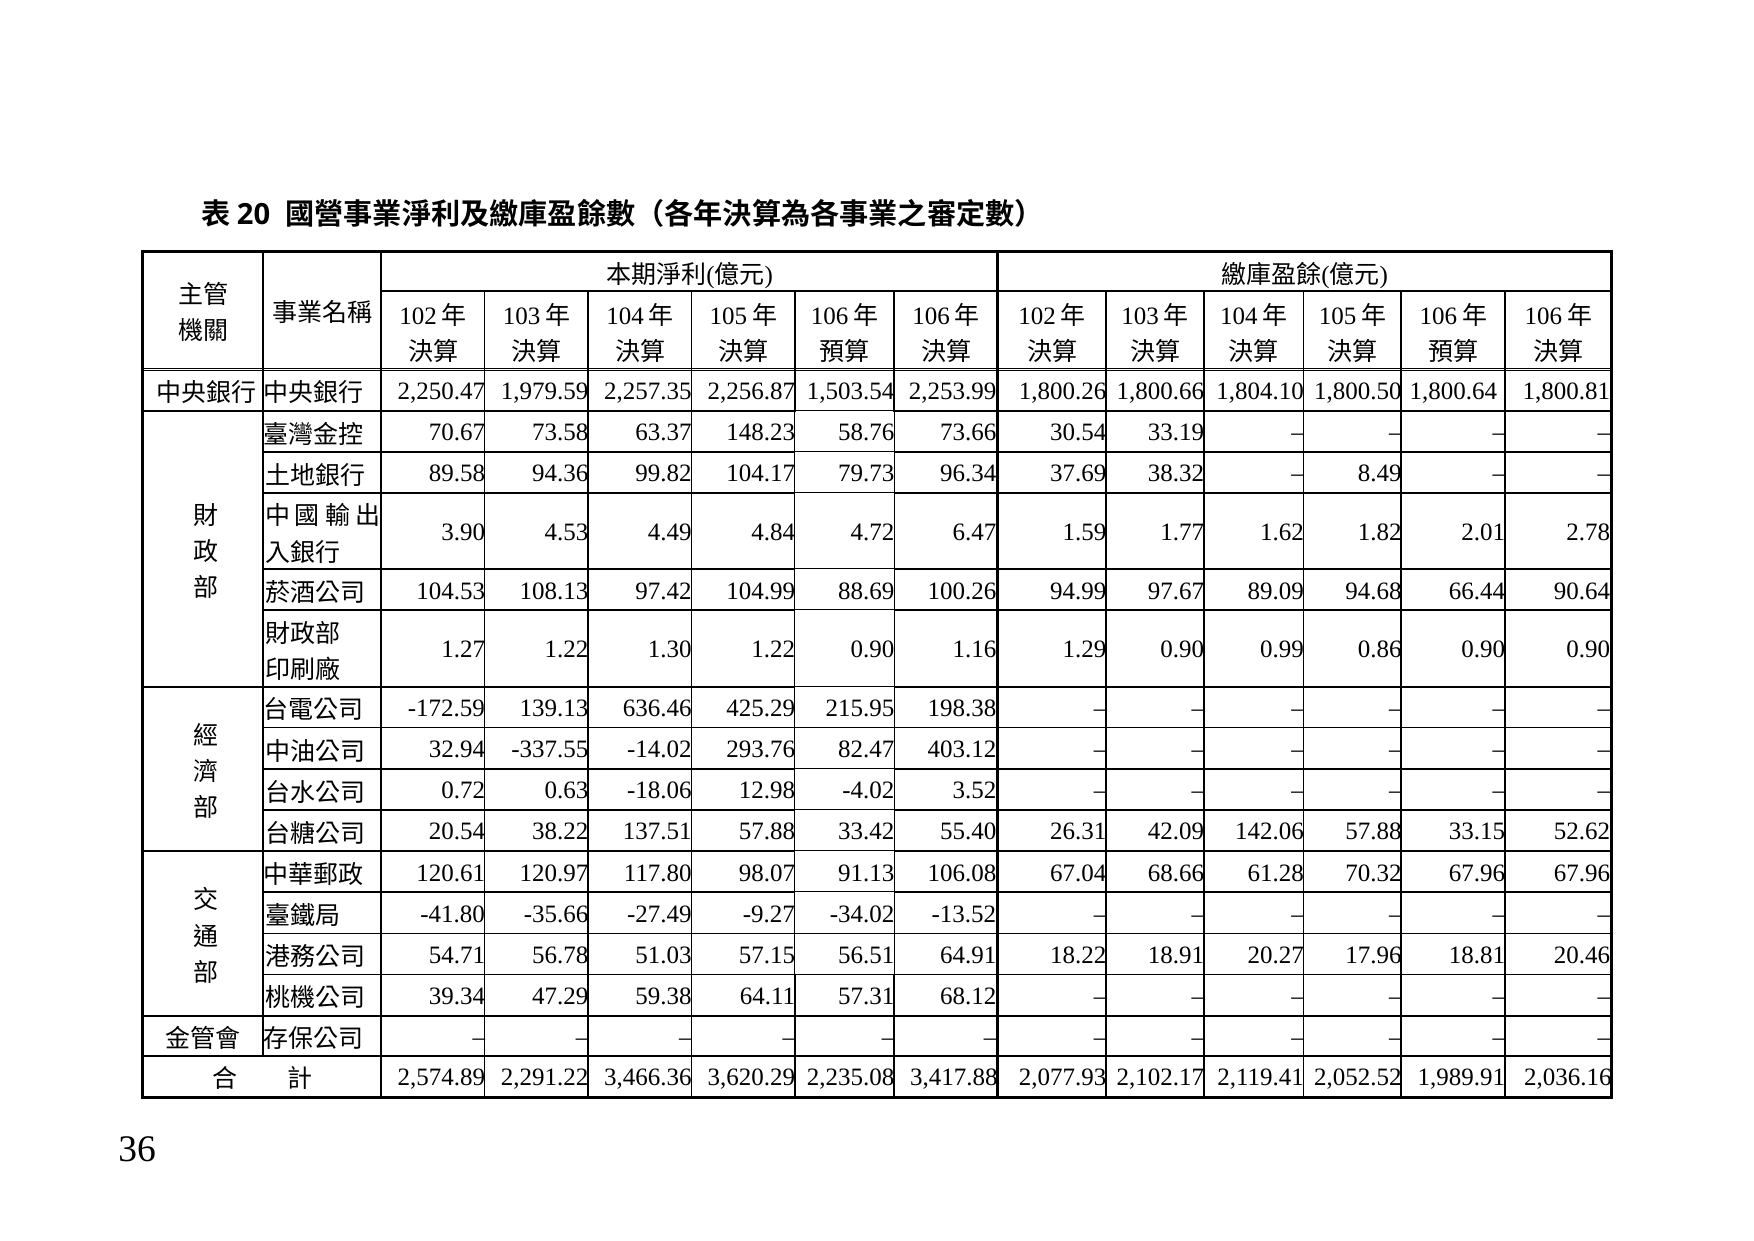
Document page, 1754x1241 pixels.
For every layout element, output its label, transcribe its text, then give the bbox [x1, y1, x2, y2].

table_cell 68.66 [1107, 852, 1203, 891]
table_cell 63.37 [589, 412, 691, 451]
table_cell 土地銀行 [264, 453, 380, 492]
table_cell – [1304, 975, 1400, 1015]
table_cell 2,257.35 [589, 371, 691, 410]
table_cell – [1506, 688, 1610, 727]
table_cell 3,466.36 [589, 1057, 691, 1096]
table_cell – [1402, 412, 1504, 451]
table_cell – [999, 1017, 1105, 1054]
table_header 主管 機關 [144, 253, 262, 368]
table_cell 交 通 部 [144, 852, 262, 1015]
table_cell 88.69 [795, 569, 894, 609]
table_cell 55.40 [895, 811, 996, 850]
table_cell 1.22 [485, 611, 587, 686]
table_cell 106.08 [895, 852, 996, 891]
table_cell – [1506, 975, 1610, 1015]
table_cell -41.80 [382, 893, 484, 932]
table_cell – [1304, 728, 1400, 768]
table_cell – [1205, 1017, 1303, 1054]
table_cell – [1506, 893, 1610, 932]
table_cell 4.84 [692, 494, 794, 568]
table_cell 1.22 [692, 611, 794, 686]
table_cell 104年 決算 [589, 292, 691, 368]
table_cell – [999, 975, 1105, 1015]
table_cell 79.73 [795, 452, 894, 492]
table_cell 215.95 [795, 687, 894, 727]
table_cell 0.90 [1402, 611, 1504, 686]
table_cell – [589, 1017, 691, 1054]
table_header 繳庫盈餘(億元) [999, 253, 1610, 290]
table_cell 中油公司 [264, 728, 380, 768]
table_cell 1.62 [1205, 494, 1303, 568]
table_cell – [1205, 893, 1303, 932]
table_cell – [1107, 728, 1203, 768]
table_cell 99.82 [589, 453, 691, 492]
table_cell – [382, 1017, 484, 1054]
table_cell – [1304, 688, 1400, 727]
table_cell 120.97 [485, 852, 587, 891]
table_cell -13.52 [895, 893, 996, 932]
table_cell 57.88 [1304, 811, 1400, 850]
table_cell 18.81 [1402, 934, 1504, 973]
table_cell 2,253.99 [895, 371, 996, 410]
table_cell – [1107, 770, 1203, 809]
table_cell 中央銀行 [144, 371, 262, 410]
table_cell 2,102.17 [1107, 1057, 1203, 1096]
table_cell – [1107, 975, 1203, 1015]
table_cell 0.90 [1107, 611, 1203, 686]
table_cell – [1205, 453, 1303, 492]
table_cell 17.96 [1304, 934, 1400, 973]
table_cell 中國輸出入銀行 [264, 494, 380, 568]
table_cell – [1304, 1017, 1400, 1054]
table_cell – [1402, 770, 1504, 809]
table_cell -9.27 [692, 893, 794, 932]
table_cell – [1402, 1017, 1504, 1054]
table_cell 64.11 [692, 975, 794, 1015]
table_cell 1.30 [589, 611, 691, 686]
table_cell 2,250.47 [382, 371, 484, 410]
table_cell 38.32 [1107, 453, 1203, 492]
table_cell 台電公司 [264, 688, 380, 727]
table_cell 26.31 [999, 811, 1105, 850]
table_cell 105年 決算 [692, 292, 794, 368]
table_cell 0.90 [795, 610, 894, 686]
table_cell 港務公司 [264, 934, 380, 973]
table_cell 1.27 [382, 611, 484, 686]
table_cell 102年 決算 [999, 292, 1105, 368]
table_cell 117.80 [589, 852, 691, 891]
table_cell 3.90 [382, 494, 484, 568]
table_cell 57.31 [796, 975, 893, 1015]
table_cell 106年 決算 [895, 292, 996, 368]
table_cell – [1205, 770, 1303, 809]
table_cell 102年 決算 [382, 292, 484, 368]
table_cell – [1107, 1017, 1203, 1054]
table_cell 58.76 [795, 411, 894, 451]
table_cell 61.28 [1205, 852, 1303, 891]
table_cell – [1107, 893, 1203, 932]
table_cell 金管會 [144, 1017, 262, 1054]
table_cell 0.90 [1506, 611, 1610, 686]
table_cell 4.49 [589, 494, 691, 568]
table_cell -14.02 [589, 728, 691, 768]
table_cell 54.71 [382, 934, 484, 973]
table_cell 104.99 [692, 570, 794, 609]
table_cell 財政部 印刷廠 [264, 611, 380, 686]
table_cell -27.49 [589, 893, 691, 932]
table_cell 1,800.50 [1304, 371, 1400, 410]
table_cell 1.16 [895, 611, 996, 686]
table_cell 1,800.64 [1402, 371, 1504, 410]
table_cell – [1506, 453, 1610, 492]
table_cell 4.53 [485, 494, 587, 568]
table_cell 57.15 [692, 934, 794, 973]
table_cell 2,574.89 [382, 1057, 484, 1096]
table_cell 70.67 [382, 412, 484, 451]
table_cell – [1402, 893, 1504, 932]
table_cell 73.58 [485, 412, 587, 451]
table_cell 98.07 [692, 852, 794, 891]
table_cell 18.22 [999, 934, 1105, 973]
table_cell 1,804.10 [1205, 371, 1303, 410]
table_cell 20.54 [382, 811, 484, 850]
table_cell 148.23 [692, 412, 794, 451]
table_cell 89.58 [382, 453, 484, 492]
table_cell – [999, 770, 1105, 809]
table_cell 56.78 [485, 934, 587, 973]
table_cell 中華郵政 [264, 852, 380, 891]
table_cell 105年 決算 [1304, 292, 1400, 368]
table_cell 139.13 [485, 688, 587, 727]
table_cell 73.66 [895, 412, 996, 451]
table_cell 636.46 [589, 688, 691, 727]
table_cell 33.19 [1107, 412, 1203, 451]
table_cell 0.72 [382, 770, 484, 809]
table_cell 台水公司 [264, 770, 380, 809]
table_cell 104.17 [692, 453, 794, 492]
table_cell – [999, 728, 1105, 768]
table_cell – [796, 1017, 893, 1054]
table_cell – [1506, 728, 1610, 768]
table_cell 103年 決算 [1107, 292, 1203, 368]
table_cell 臺鐵局 [264, 893, 380, 932]
subtitle 表20 國營事業淨利及繳庫盈餘數（各年決算為各事業之審定數） [118, 174, 1636, 249]
table_cell -172.59 [382, 688, 484, 727]
table_cell 1,800.81 [1506, 371, 1610, 410]
table_cell – [1107, 688, 1203, 727]
table_cell 0.99 [1205, 611, 1303, 686]
table_cell 2,119.41 [1205, 1057, 1303, 1096]
table_cell 94.99 [999, 570, 1105, 609]
table_cell – [1402, 975, 1504, 1015]
table_cell 104.53 [382, 570, 484, 609]
table_cell 42.09 [1107, 811, 1203, 850]
table_cell 100.26 [895, 570, 996, 609]
table_cell 91.13 [795, 851, 894, 891]
table_cell 137.51 [589, 811, 691, 850]
table_cell 56.51 [795, 934, 894, 973]
table_cell 32.94 [382, 728, 484, 768]
table_cell 1,800.26 [999, 371, 1105, 410]
table_cell 39.34 [382, 975, 484, 1015]
table_cell 120.61 [382, 852, 484, 891]
table_cell – [999, 688, 1105, 727]
table_cell 1.59 [999, 494, 1105, 568]
table_cell 20.46 [1506, 934, 1610, 973]
table_cell – [1506, 770, 1610, 809]
table_cell 2,235.08 [796, 1057, 893, 1096]
table_cell 3.52 [895, 770, 996, 809]
table_cell 1.29 [999, 611, 1105, 686]
table_cell 1.82 [1304, 494, 1400, 568]
table_cell 20.27 [1205, 934, 1303, 973]
table_cell 2,052.52 [1304, 1057, 1400, 1096]
table_cell 2,077.93 [999, 1057, 1105, 1096]
table_header 事業名稱 [264, 253, 380, 368]
table_cell 103年 決算 [485, 292, 587, 368]
table_cell -4.02 [795, 769, 894, 809]
table_cell -337.55 [485, 728, 587, 768]
table_cell – [1402, 688, 1504, 727]
table_cell 3,417.88 [895, 1057, 996, 1096]
table_cell 30.54 [999, 412, 1105, 451]
table_cell 1,979.59 [485, 371, 587, 410]
table_cell – [1205, 412, 1303, 451]
table_cell 37.69 [999, 453, 1105, 492]
table_cell 33.15 [1402, 811, 1504, 850]
table_cell 菸酒公司 [264, 570, 380, 609]
table_cell 106年 預算 [796, 292, 893, 368]
table_cell 64.91 [895, 934, 996, 973]
table_cell 403.12 [895, 728, 996, 768]
table_cell 1,800.66 [1107, 371, 1203, 410]
table_cell 0.86 [1304, 611, 1400, 686]
table_cell 1.77 [1107, 494, 1203, 568]
table_cell 47.29 [485, 975, 587, 1015]
table_cell – [692, 1017, 794, 1054]
table_cell 59.38 [589, 975, 691, 1015]
table_cell 94.68 [1304, 570, 1400, 609]
table_cell 6.47 [895, 494, 996, 568]
table_cell 經 濟 部 [144, 688, 262, 850]
table_cell 67.96 [1402, 852, 1504, 891]
table_cell 2.78 [1506, 494, 1610, 568]
table_cell 51.03 [589, 934, 691, 973]
table_cell 106年 決算 [1506, 292, 1610, 368]
table_cell – [1304, 893, 1400, 932]
table_cell 90.64 [1506, 570, 1610, 609]
table_cell 12.98 [692, 770, 794, 809]
table_cell 67.04 [999, 852, 1105, 891]
table_cell 293.76 [692, 728, 794, 768]
table_cell 198.38 [895, 688, 996, 727]
table_cell 臺灣金控 [264, 412, 380, 451]
table_cell 57.88 [692, 811, 794, 850]
table_cell 1,503.54 [796, 371, 893, 410]
table_cell 96.34 [895, 453, 996, 492]
table_cell 財 政 部 [144, 412, 262, 686]
table_cell – [485, 1017, 587, 1054]
table_cell 存保公司 [264, 1017, 380, 1054]
table_cell – [1304, 770, 1400, 809]
table_cell 中央銀行 [264, 371, 380, 410]
table_cell – [1205, 728, 1303, 768]
table_cell – [1506, 412, 1610, 451]
table_cell 425.29 [692, 688, 794, 727]
table_cell 4.72 [795, 493, 894, 568]
table_cell 2,291.22 [485, 1057, 587, 1096]
table_cell 38.22 [485, 811, 587, 850]
table_cell 70.32 [1304, 852, 1400, 891]
table_cell 68.12 [895, 975, 996, 1015]
table_cell -35.66 [485, 893, 587, 932]
table_cell 桃機公司 [264, 975, 380, 1015]
table_cell -18.06 [589, 770, 691, 809]
table_cell – [1304, 412, 1400, 451]
table_cell 142.06 [1205, 811, 1303, 850]
table_cell 82.47 [795, 728, 894, 768]
table_header 本期淨利(億元) [382, 253, 996, 290]
table_cell – [895, 1017, 996, 1054]
table_cell 2,036.16 [1506, 1057, 1610, 1096]
table_cell 67.96 [1506, 852, 1610, 891]
table_cell – [1205, 688, 1303, 727]
table_cell 2,256.87 [692, 371, 794, 410]
table_cell 合 計 [144, 1057, 380, 1096]
table_cell 89.09 [1205, 570, 1303, 609]
table_cell 94.36 [485, 453, 587, 492]
table_cell 8.49 [1304, 453, 1400, 492]
table_cell -34.02 [795, 892, 894, 932]
table_cell 52.62 [1506, 811, 1610, 850]
table_cell 台糖公司 [264, 811, 380, 850]
table_cell 3,620.29 [692, 1057, 794, 1096]
table_cell – [1205, 975, 1303, 1015]
table_cell – [1402, 728, 1504, 768]
table_cell 66.44 [1402, 570, 1504, 609]
table_cell 1,989.91 [1402, 1057, 1504, 1096]
table_cell 97.67 [1107, 570, 1203, 609]
table_cell 18.91 [1107, 934, 1203, 973]
table_cell 2.01 [1402, 494, 1504, 568]
table_cell 97.42 [589, 570, 691, 609]
table_cell 108.13 [485, 570, 587, 609]
table_cell – [1506, 1017, 1610, 1054]
table_cell 0.63 [485, 770, 587, 809]
table_cell 104年 決算 [1205, 292, 1303, 368]
table_cell 106年 預算 [1402, 292, 1504, 368]
table_cell – [999, 893, 1105, 932]
table_cell – [1402, 453, 1504, 492]
table_cell 33.42 [795, 810, 894, 850]
